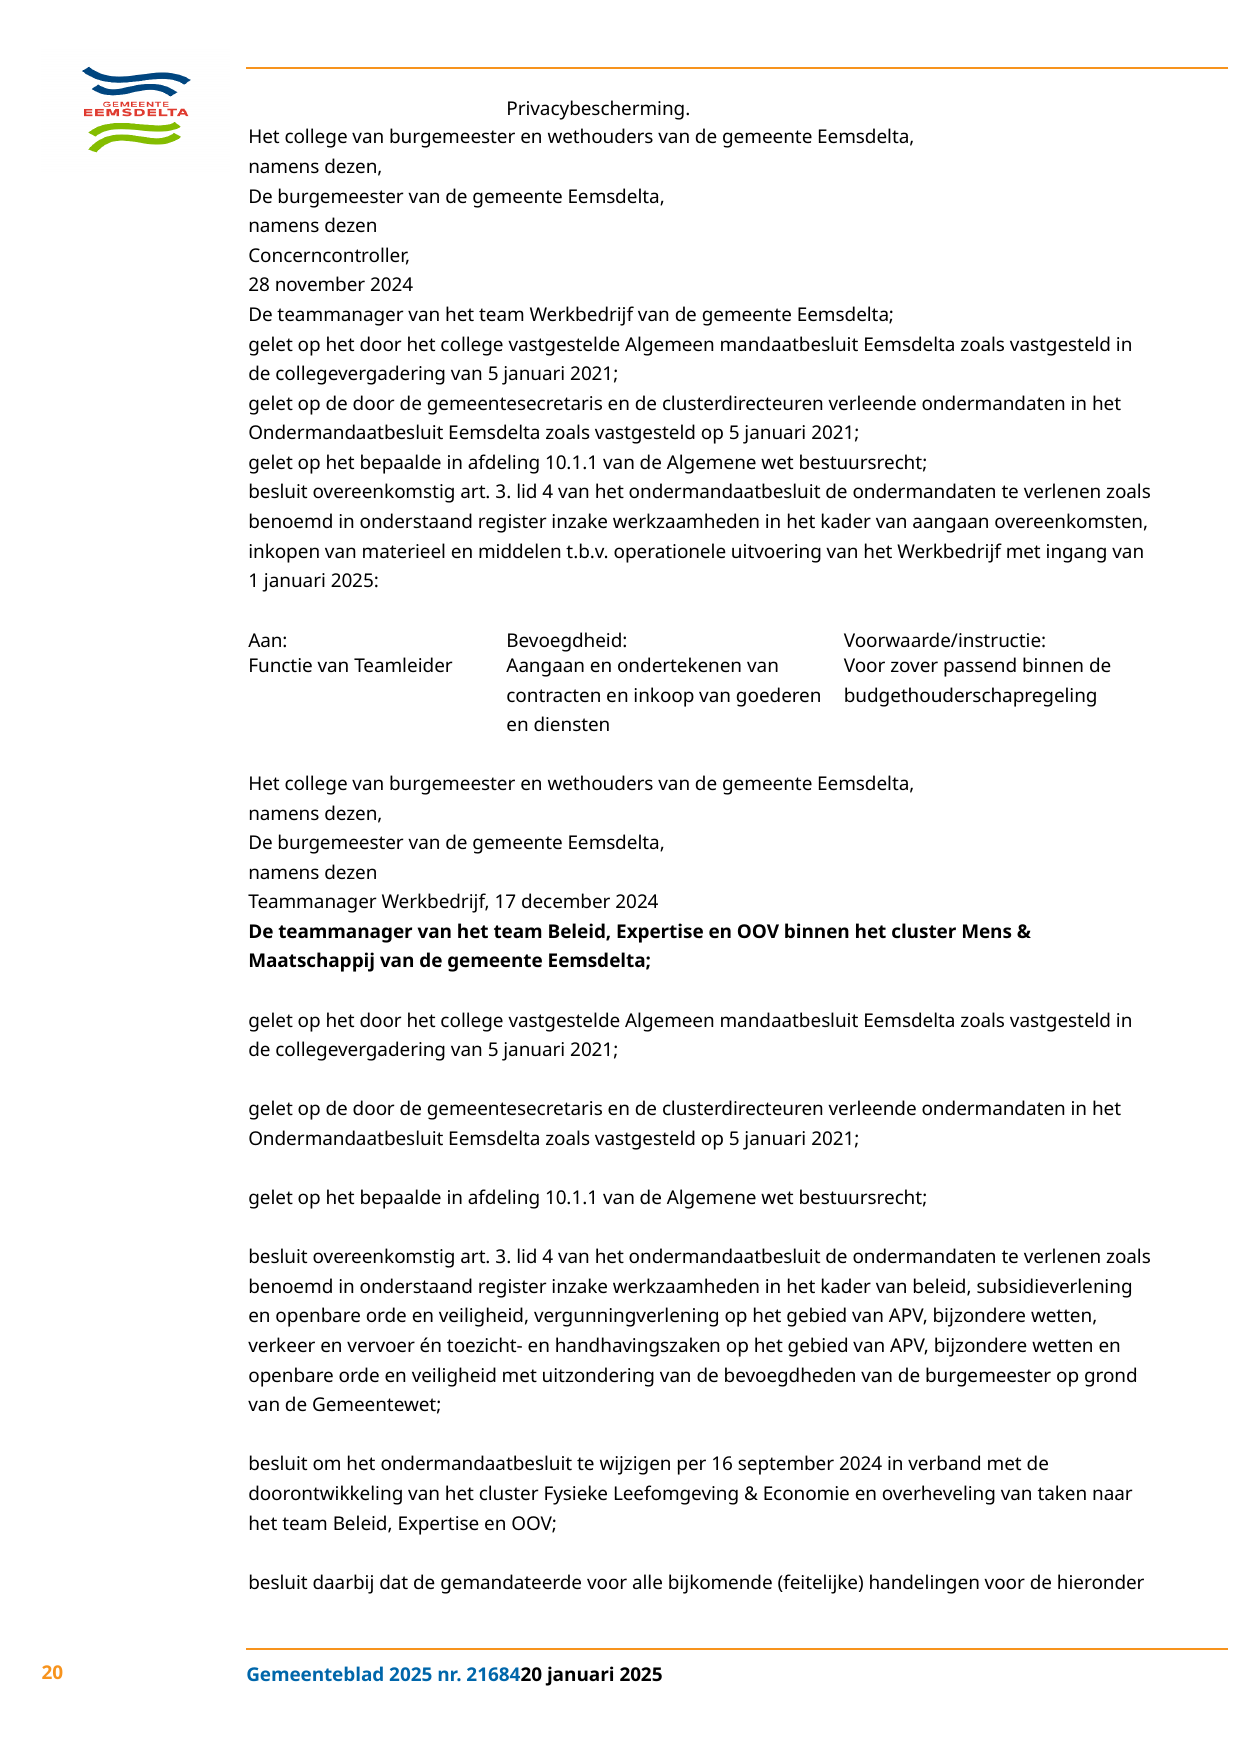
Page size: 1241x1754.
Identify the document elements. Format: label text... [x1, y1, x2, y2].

table_cell Functie van Teamleider [248, 653, 506, 737]
table_cell Voor zover passend binnen de budgethouderschapregeling [844, 653, 1152, 737]
table_header Aan: [248, 627, 506, 652]
table_cell [844, 95, 1152, 121]
table_cell Aangaan en ondertekenen van contracten en inkoop van goederen en diensten [506, 653, 844, 737]
text Het college van burgemeester en wethouders van de gemeente Eemsdelta, [248, 124, 1152, 149]
text namens dezen, [248, 153, 1152, 179]
text besluit overeenkomstig art. 3. lid 4 van het ondermandaatbesluit de ondermandaten te verlenen zoals benoemd in onderstaand register inzake werkzaamheden in het kader van beleid, subsidieverlening en openbare orde en veiligheid, vergunningverlening op het gebied van APV, bijzondere wetten, verkeer en vervoer én toezicht- en handhavingszaken op het gebied van APV, bijzondere wetten en openbare orde en veiligheid met uitzondering van de bevoegdheden van de burgemeester op grond van de Gemeentewet; [248, 1243, 1152, 1417]
text De teammanager van het team Werkbedrijf van de gemeente Eemsdelta; [248, 301, 1152, 327]
text besluit om het ondermandaatbesluit te wijzigen per 16 september 2024 in verband met de doorontwikkeling van het cluster Fysieke Leefomgeving & Economie en overheveling van taken naar het team Beleid, Expertise en OOV; [248, 1451, 1152, 1536]
text gelet op de door de gemeentesecretaris en de clusterdirecteuren verleende ondermandaten in het Ondermandaatbesluit Eemsdelta zoals vastgesteld op 5 januari 2021; [248, 390, 1152, 445]
text gelet op de door de gemeentesecretaris en de clusterdirecteuren verleende ondermandaten in het Ondermandaatbesluit Eemsdelta zoals vastgesteld op 5 januari 2021; [248, 1096, 1152, 1151]
text Concerncontroller, [248, 242, 1152, 268]
text De burgemeester van de gemeente Eemsdelta, [248, 183, 1152, 209]
text namens dezen [248, 859, 1152, 885]
table_header Bevoegdheid: [506, 627, 844, 652]
text namens dezen [248, 212, 1152, 238]
text 28 november 2024 [248, 272, 1152, 297]
table_cell Privacybescherming. [506, 95, 844, 121]
text Teammanager Werkbedrijf, 17 december 2024 [248, 888, 1152, 914]
text De teammanager van het team Beleid, Expertise en OOV binnen het cluster Mens & Maatschappij van de gemeente Eemsdelta; [248, 918, 1152, 973]
text gelet op het door het college vastgestelde Algemeen mandaatbesluit Eemsdelta zoals vastgesteld in de collegevergadering van 5 januari 2021; [248, 1007, 1152, 1062]
text besluit daarbij dat de gemandateerde voor alle bijkomende (feitelijke) handelingen voor de hieronder [248, 1569, 1152, 1595]
text namens dezen, [248, 800, 1152, 826]
text besluit overeenkomstig art. 3. lid 4 van het ondermandaatbesluit de ondermandaten te verlenen zoals benoemd in onderstaand register inzake werkzaamheden in het kader van aangaan overeenkomsten, inkopen van materieel en middelen t.b.v. operationele uitvoering van het Werkbedrijf met ingang van 1 januari 2025: [248, 479, 1152, 593]
text gelet op het bepaalde in afdeling 10.1.1 van de Algemene wet bestuursrecht; [248, 449, 1152, 475]
table_cell [248, 95, 506, 121]
text Het college van burgemeester en wethouders van de gemeente Eemsdelta, [248, 770, 1152, 796]
picture [41, 47, 231, 172]
text gelet op het door het college vastgestelde Algemeen mandaatbesluit Eemsdelta zoals vastgesteld in de collegevergadering van 5 januari 2021; [248, 331, 1152, 386]
text De burgemeester van de gemeente Eemsdelta, [248, 829, 1152, 855]
text gelet op het bepaalde in afdeling 10.1.1 van de Algemene wet bestuursrecht; [248, 1184, 1152, 1210]
table_header Voorwaarde/instructie: [844, 627, 1152, 652]
